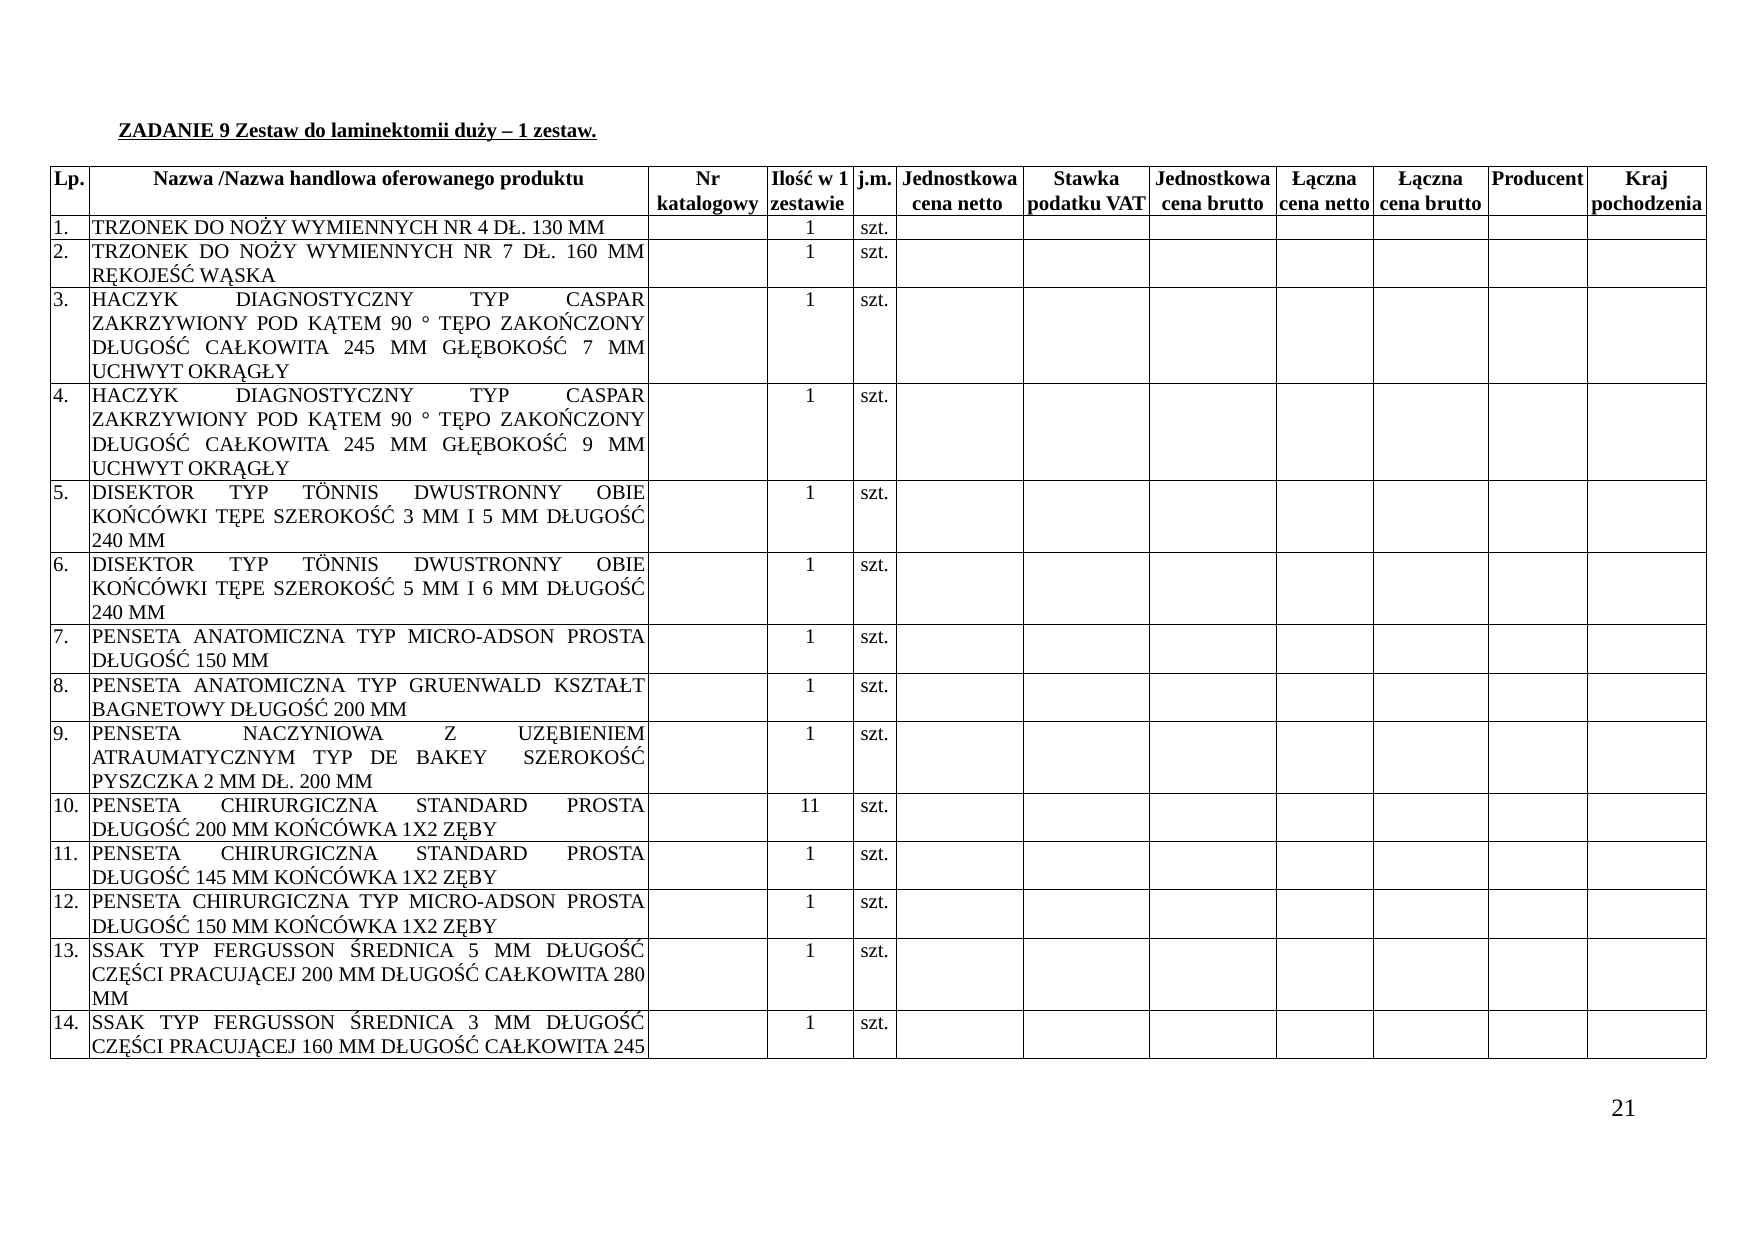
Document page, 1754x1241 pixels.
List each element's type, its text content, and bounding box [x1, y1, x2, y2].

table_cell szt. [854, 240, 896, 287]
table_cell [897, 240, 1023, 287]
table_cell [1588, 890, 1706, 938]
table_cell [1374, 240, 1488, 287]
table_cell 13. [51, 939, 89, 1010]
table_cell [1024, 890, 1149, 938]
table_cell PENSETA ANATOMICZNA TYP MICRO-ADSON PROSTA DŁUGOŚĆ 150 MM [90, 625, 648, 672]
table_cell [649, 240, 767, 287]
table_cell [1588, 794, 1706, 841]
table_cell [1588, 240, 1706, 287]
table_cell [1277, 842, 1373, 889]
table_cell [1024, 1011, 1149, 1058]
table_cell szt. [854, 674, 896, 721]
table_header j.m. [854, 167, 896, 214]
table_cell [1489, 384, 1587, 479]
table_cell [897, 288, 1023, 383]
table_cell szt. [854, 384, 896, 479]
table_cell [1150, 481, 1276, 552]
table_cell [897, 794, 1023, 841]
table_cell [1024, 722, 1149, 793]
table_header Ilość w 1 zestawie [768, 167, 853, 214]
table_cell [649, 481, 767, 552]
table_cell [1277, 481, 1373, 552]
table_cell [649, 1011, 767, 1058]
table_cell [897, 722, 1023, 793]
table_cell [1374, 1011, 1488, 1058]
table_cell [1024, 794, 1149, 841]
table_cell [1024, 240, 1149, 287]
table_cell [897, 216, 1023, 239]
table_cell [1489, 674, 1587, 721]
table_cell 1 [768, 939, 853, 1010]
table_cell [1588, 722, 1706, 793]
table_cell 10. [51, 794, 89, 841]
table_cell [1588, 1011, 1706, 1058]
table_cell [1150, 890, 1276, 938]
table_cell 7. [51, 625, 89, 672]
table_cell TRZONEK DO NOŻY WYMIENNYCH NR 7 DŁ. 160 MM RĘKOJEŚĆ WĄSKA [90, 240, 648, 287]
table_cell 1 [768, 384, 853, 479]
table_cell [1277, 288, 1373, 383]
table_cell [649, 216, 767, 239]
table_header Nazwa /Nazwa handlowa oferowanego produktu [90, 167, 648, 214]
table_cell HACZYK DIAGNOSTYCZNY TYP CASPAR ZAKRZYWIONY POD KĄTEM 90 ° TĘPO ZAKOŃCZONY DŁUGOŚĆ CAŁKOWITA 245 MM GŁĘBOKOŚĆ 9 MM UCHWYT OKRĄGŁY [90, 384, 648, 479]
table_cell [649, 674, 767, 721]
table_cell [897, 890, 1023, 938]
table_cell [1374, 794, 1488, 841]
table_cell 1 [768, 481, 853, 552]
table_cell 1 [768, 288, 853, 383]
table_cell szt. [854, 553, 896, 624]
table_cell 1 [768, 842, 853, 889]
table_cell [897, 384, 1023, 479]
table_cell [897, 939, 1023, 1010]
table_cell [1150, 674, 1276, 721]
table_cell 11. [51, 842, 89, 889]
table_header Łączna cena brutto [1374, 167, 1488, 214]
table_cell [1588, 553, 1706, 624]
table_cell szt. [854, 288, 896, 383]
table_cell [1277, 553, 1373, 624]
table_cell [1277, 625, 1373, 672]
table_cell szt. [854, 939, 896, 1010]
table_cell 1 [768, 240, 853, 287]
table_cell [649, 794, 767, 841]
table_cell DISEKTOR TYP TÖNNIS DWUSTRONNY OBIE KOŃCÓWKI TĘPE SZEROKOŚĆ 3 MM I 5 MM DŁUGOŚĆ 240 MM [90, 481, 648, 552]
table_cell [1277, 216, 1373, 239]
table_header Nr katalogowy [649, 167, 767, 214]
table_cell [649, 288, 767, 383]
table_cell 1 [768, 722, 853, 793]
table_cell [1150, 216, 1276, 239]
table_cell [1588, 674, 1706, 721]
table_cell szt. [854, 794, 896, 841]
table_cell 1 [768, 216, 853, 239]
table_cell szt. [854, 722, 896, 793]
table_cell 3. [51, 288, 89, 383]
table_cell [1374, 553, 1488, 624]
table_cell 11 [768, 794, 853, 841]
table_cell [1489, 481, 1587, 552]
table_cell [1588, 625, 1706, 672]
table_cell [1150, 1011, 1276, 1058]
table_cell [1150, 722, 1276, 793]
table_cell 1 [768, 625, 853, 672]
table_cell szt. [854, 842, 896, 889]
table_header Łączna cena netto [1277, 167, 1373, 214]
table_cell [1374, 384, 1488, 479]
table_cell [1588, 216, 1706, 239]
table_cell [1150, 240, 1276, 287]
table_cell [897, 1011, 1023, 1058]
table_header Jednostkowa cena brutto [1150, 167, 1276, 214]
table_cell [1277, 794, 1373, 841]
table_cell PENSETA CHIRURGICZNA STANDARD PROSTA DŁUGOŚĆ 145 MM KOŃCÓWKA 1X2 ZĘBY [90, 842, 648, 889]
table_cell [1588, 939, 1706, 1010]
table_cell 1 [768, 1011, 853, 1058]
table_cell 1 [768, 890, 853, 938]
table_cell PENSETA NACZYNIOWA Z UZĘBIENIEM ATRAUMATYCZNYM TYP DE BAKEY SZEROKOŚĆ PYSZCZKA 2 MM DŁ. 200 MM [90, 722, 648, 793]
table_cell 1 [768, 674, 853, 721]
table_cell HACZYK DIAGNOSTYCZNY TYP CASPAR ZAKRZYWIONY POD KĄTEM 90 ° TĘPO ZAKOŃCZONY DŁUGOŚĆ CAŁKOWITA 245 MM GŁĘBOKOŚĆ 7 MM UCHWYT OKRĄGŁY [90, 288, 648, 383]
table_header Jednostkowa cena netto [897, 167, 1023, 214]
table_cell [1489, 842, 1587, 889]
table_cell [1024, 288, 1149, 383]
table_cell [1150, 384, 1276, 479]
table_cell [1150, 939, 1276, 1010]
table_cell [1024, 553, 1149, 624]
table_cell 12. [51, 890, 89, 938]
table_cell [1024, 481, 1149, 552]
table_cell [1489, 794, 1587, 841]
table_cell [897, 553, 1023, 624]
table_cell SSAK TYP FERGUSSON ŚREDNICA 3 MM DŁUGOŚĆ CZĘŚCI PRACUJĄCEJ 160 MM DŁUGOŚĆ CAŁKOWITA 245 [90, 1011, 648, 1058]
table_cell [649, 553, 767, 624]
table_cell [1277, 1011, 1373, 1058]
table_cell PENSETA CHIRURGICZNA STANDARD PROSTA DŁUGOŚĆ 200 MM KOŃCÓWKA 1X2 ZĘBY [90, 794, 648, 841]
table_cell [1150, 794, 1276, 841]
table_cell [1489, 1011, 1587, 1058]
table_cell [1374, 722, 1488, 793]
table_cell [649, 842, 767, 889]
table_cell szt. [854, 481, 896, 552]
table_cell 1 [768, 553, 853, 624]
table_cell [1374, 890, 1488, 938]
table_cell [1374, 674, 1488, 721]
table_cell [1489, 625, 1587, 672]
table_header Kraj pochodzenia [1588, 167, 1706, 214]
table_cell [1150, 553, 1276, 624]
table_header Stawka podatku VAT [1024, 167, 1149, 214]
table_cell [897, 625, 1023, 672]
table_cell [1024, 939, 1149, 1010]
table_cell [1489, 890, 1587, 938]
table_header Producent [1489, 167, 1587, 214]
table_cell [1489, 216, 1587, 239]
table_cell [1150, 625, 1276, 672]
table_cell [1024, 384, 1149, 479]
table_cell [649, 625, 767, 672]
table_cell [1150, 288, 1276, 383]
table_cell [1374, 216, 1488, 239]
table_cell [1374, 939, 1488, 1010]
table_cell [1489, 240, 1587, 287]
table_cell [1150, 842, 1276, 889]
table_cell szt. [854, 1011, 896, 1058]
table_cell [1277, 674, 1373, 721]
table_cell szt. [854, 216, 896, 239]
table_cell [1374, 481, 1488, 552]
table_cell szt. [854, 890, 896, 938]
table_cell 2. [51, 240, 89, 287]
table_cell [1277, 890, 1373, 938]
table_cell [1374, 842, 1488, 889]
table_cell [649, 890, 767, 938]
table_cell 4. [51, 384, 89, 479]
table_cell 6. [51, 553, 89, 624]
table_cell [1588, 481, 1706, 552]
table_cell 14. [51, 1011, 89, 1058]
table_cell [897, 674, 1023, 721]
table_cell PENSETA ANATOMICZNA TYP GRUENWALD KSZTAŁT BAGNETOWY DŁUGOŚĆ 200 MM [90, 674, 648, 721]
table_cell [649, 722, 767, 793]
table_cell [1277, 240, 1373, 287]
table_cell PENSETA CHIRURGICZNA TYP MICRO-ADSON PROSTA DŁUGOŚĆ 150 MM KOŃCÓWKA 1X2 ZĘBY [90, 890, 648, 938]
table_cell szt. [854, 625, 896, 672]
table_cell [1024, 216, 1149, 239]
table_cell [1588, 384, 1706, 479]
table_cell TRZONEK DO NOŻY WYMIENNYCH NR 4 DŁ. 130 MM [90, 216, 648, 239]
table_cell [1588, 842, 1706, 889]
table_cell 1. [51, 216, 89, 239]
table_cell [649, 939, 767, 1010]
table_cell [1277, 384, 1373, 479]
table_cell [1588, 288, 1706, 383]
table_cell [897, 481, 1023, 552]
table_cell 5. [51, 481, 89, 552]
table_cell [1489, 553, 1587, 624]
table_cell [1374, 625, 1488, 672]
table_cell 8. [51, 674, 89, 721]
table_cell [897, 842, 1023, 889]
table_cell [1374, 288, 1488, 383]
table_cell [1277, 939, 1373, 1010]
table_cell [1024, 674, 1149, 721]
table_cell [1489, 722, 1587, 793]
table_header Lp. [51, 167, 89, 214]
table_cell [1024, 842, 1149, 889]
text ZADANIE 9 Zestaw do laminektomii duży – 1 zestaw. [118, 118, 1636, 142]
table_cell [1489, 288, 1587, 383]
table_cell 9. [51, 722, 89, 793]
table_cell [1024, 625, 1149, 672]
table_cell [1277, 722, 1373, 793]
table_cell [649, 384, 767, 479]
table_cell DISEKTOR TYP TÖNNIS DWUSTRONNY OBIE KOŃCÓWKI TĘPE SZEROKOŚĆ 5 MM I 6 MM DŁUGOŚĆ 240 MM [90, 553, 648, 624]
table_cell SSAK TYP FERGUSSON ŚREDNICA 5 MM DŁUGOŚĆ CZĘŚCI PRACUJĄCEJ 200 MM DŁUGOŚĆ CAŁKOWITA 280 MM [90, 939, 648, 1010]
table_cell [1489, 939, 1587, 1010]
